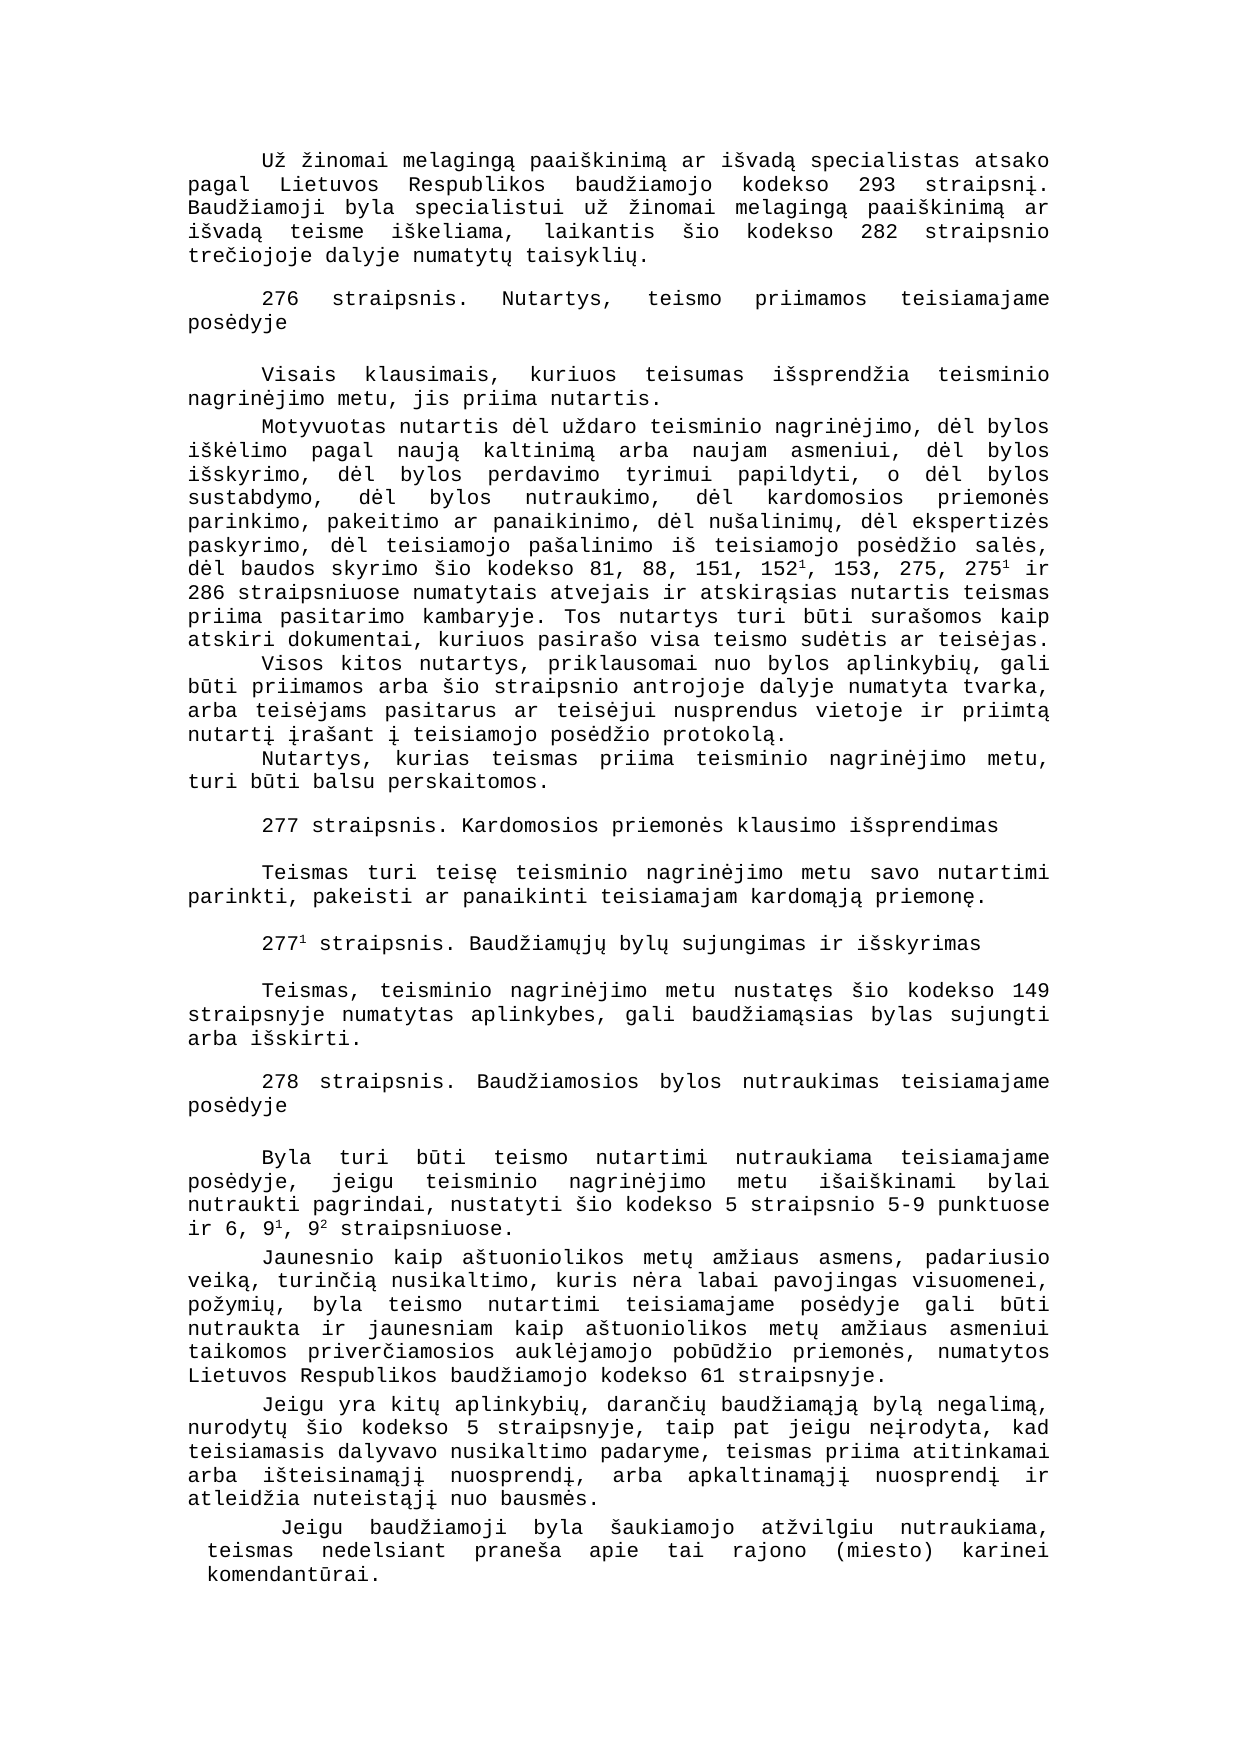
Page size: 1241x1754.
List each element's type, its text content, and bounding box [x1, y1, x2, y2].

text Nutartys, kurias teismas priima teisminio nagrinėjimo metu, turi būti balsu perskaitomos. [187, 747, 1050, 795]
text Visais klausimais, kuriuos teisumas išsprendžia teisminio nagrinėjimo metu, jis priima nutartis. [187, 364, 1050, 411]
text Motyvuotas nutartis dėl uždaro teisminio nagrinėjimo, dėl bylos iškėlimo pagal naują kaltinimą arba naujam asmeniui, dėl bylos išskyrimo, dėl bylos perdavimo tyrimui papildyti, o dėl bylos sustabdymo, dėl bylos nutraukimo, dėl kardomosios priemonės parinkimo, pakeitimo ar panaikinimo, dėl nušalinimų, dėl ekspertizės paskyrimo, dėl teisiamojo pašalinimo iš teisiamojo posėdžio salės, dėl baudos skyrimo šio kodekso 81, 88, 151, 1521, 153, 275, 2751 ir 286 straipsniuose numatytais atvejais ir atskirąsias nutartis teismas priima pasitarimo kambaryje. Tos nutartys turi būti surašomos kaip atskiri dokumentai, kuriuos pasirašo visa teismo sudėtis ar teisėjas. [187, 416, 1050, 653]
text 278 straipsnis. Baudžiamosios bylos nutraukimas teisiamajame posėdyje [187, 1071, 1050, 1118]
text Jeigu yra kitų aplinkybių, darančių baudžiamąją bylą negalimą, nurodytų šio kodekso 5 straipsnyje, taip pat jeigu neįrodyta, kad teisiamasis dalyvavo nusikaltimo padaryme, teismas priima atitinkamai arba išteisinamąjį nuosprendį, arba apkaltinamąjį nuosprendį ir atleidžia nuteistąjį nuo bausmės. [187, 1394, 1050, 1512]
text 277 straipsnis. Kardomosios priemonės klausimo išsprendimas [187, 815, 1050, 838]
text Jeigu baudžiamoji byla šaukiamojo atžvilgiu nutraukiama, teismas nedelsiant praneša apie tai rajono (miesto) karinei komendantūrai. [206, 1517, 1050, 1588]
text Jaunesnio kaip aštuoniolikos metų amžiaus asmens, padariusio veiką, turinčią nusikaltimo, kuris nėra labai pavojingas visuomenei, požymių, byla teismo nutartimi teisiamajame posėdyje gali būti nutraukta ir jaunesniam kaip aštuoniolikos metų amžiaus asmeniui taikomos priverčiamosios auklėjamojo pobūdžio priemonės, numatytos Lietuvos Respublikos baudžiamojo kodekso 61 straipsnyje. [187, 1247, 1050, 1389]
text Byla turi būti teismo nutartimi nutraukiama teisiamajame posėdyje, jeigu teisminio nagrinėjimo metu išaiškinami bylai nutraukti pagrindai, nustatyti šio kodekso 5 straipsnio 5-9 punktuose ir 6, 91, 92 straipsniuose. [187, 1147, 1050, 1242]
text Teismas turi teisę teisminio nagrinėjimo metu savo nutartimi parinkti, pakeisti ar panaikinti teisiamajam kardomąją priemonę. [187, 862, 1050, 909]
text 2771 straipsnis. Baudžiamųjų bylų sujungimas ir išskyrimas [187, 933, 1050, 957]
text Už žinomai melagingą paaiškinimą ar išvadą specialistas atsako pagal Lietuvos Respublikos baudžiamojo kodekso 293 straipsnį. Baudžiamoji byla specialistui už žinomai melagingą paaiškinimą ar išvadą teisme iškeliama, laikantis šio kodekso 282 straipsnio trečiojoje dalyje numatytų taisyklių. [187, 150, 1050, 268]
text Teismas, teisminio nagrinėjimo metu nustatęs šio kodekso 149 straipsnyje numatytas aplinkybes, gali baudžiamąsias bylas sujungti arba išskirti. [187, 980, 1050, 1051]
text 276 straipsnis. Nutartys, teismo priimamos teisiamajame posėdyje [187, 288, 1050, 336]
text Visos kitos nutartys, priklausomai nuo bylos aplinkybių, gali būti priimamos arba šio straipsnio antrojoje dalyje numatyta tvarka, arba teisėjams pasitarus ar teisėjui nusprendus vietoje ir priimtą nutartį įrašant į teisiamojo posėdžio protokolą. [187, 653, 1050, 747]
